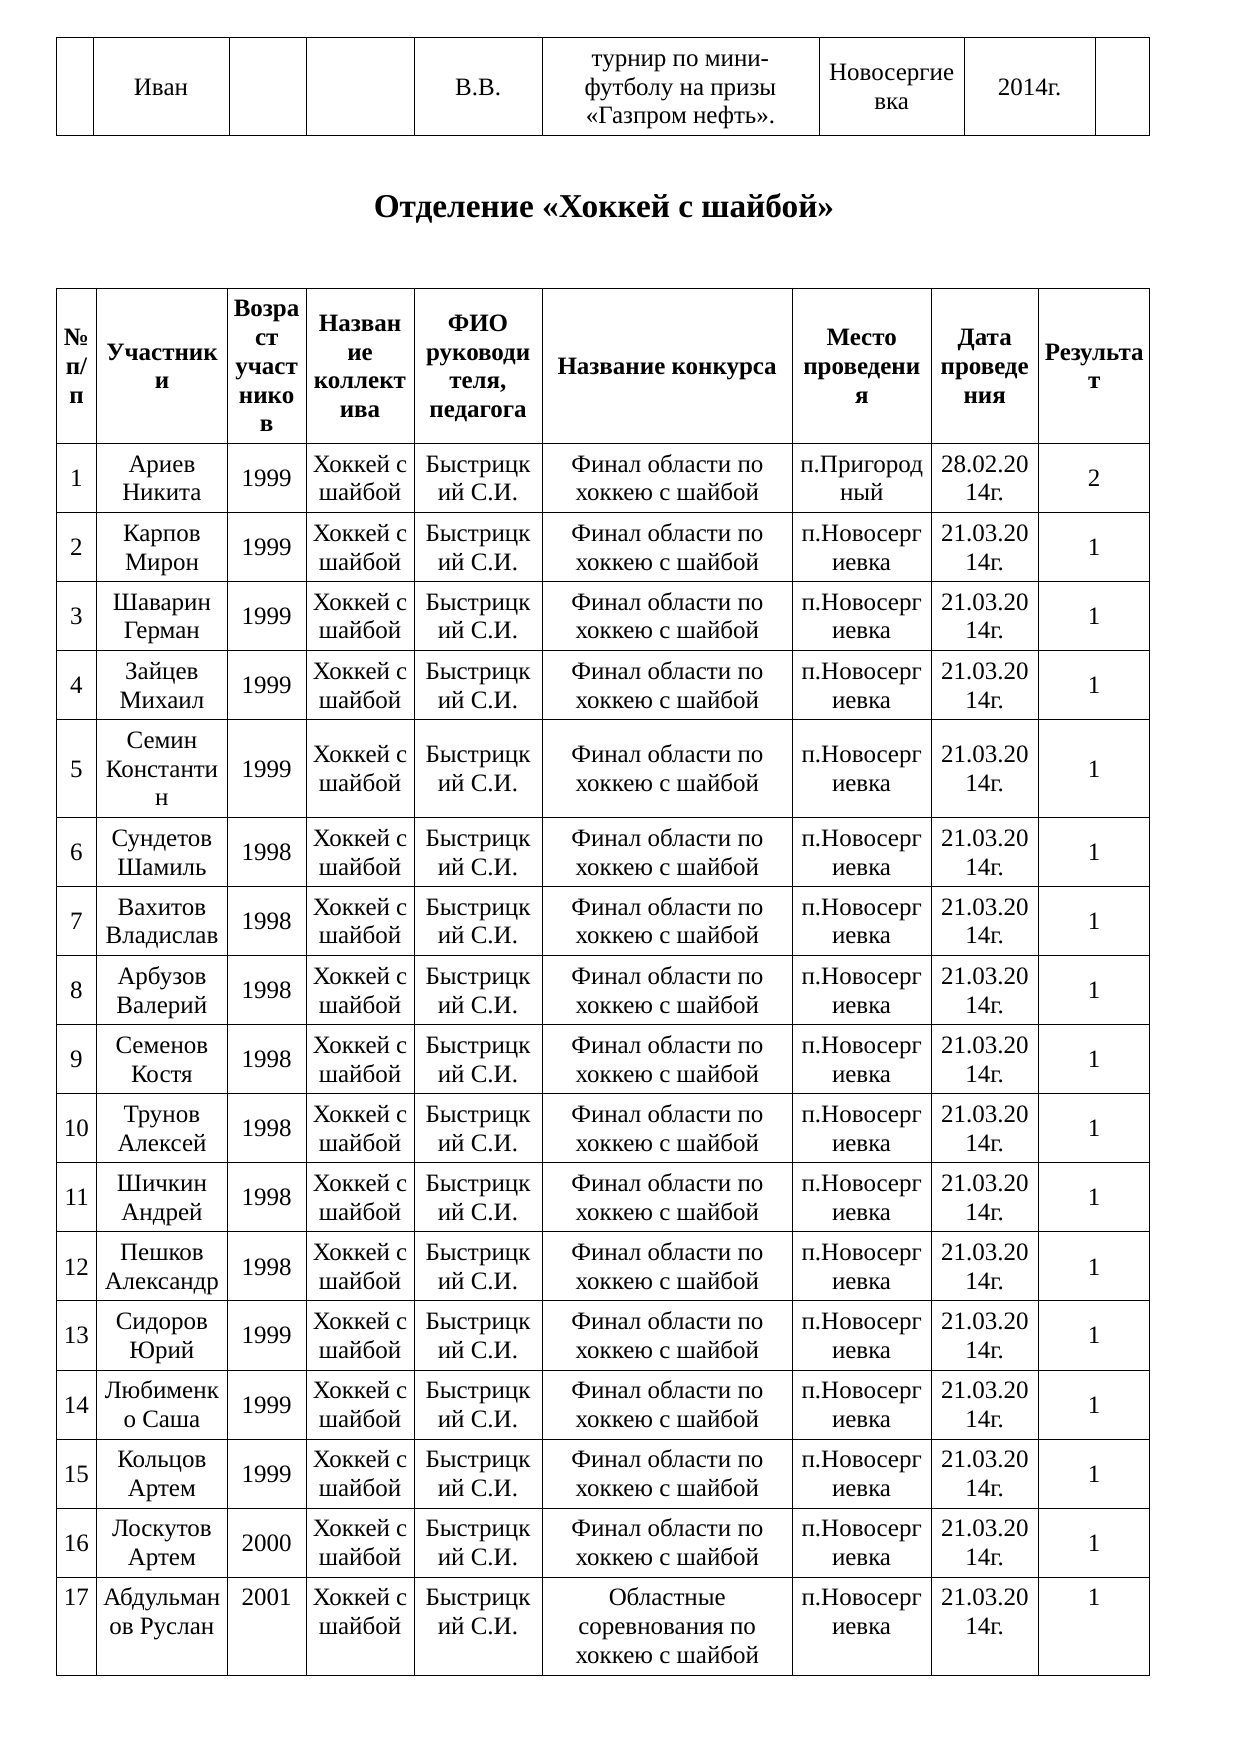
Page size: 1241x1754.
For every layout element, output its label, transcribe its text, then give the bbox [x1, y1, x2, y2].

table_cell 1999 [228, 720, 306, 817]
table_cell 21.03.2014г. [932, 1025, 1038, 1093]
table_cell турнир по мини-футболу на призы «Газпром нефть». [543, 38, 819, 135]
table_cell Любименко Саша [97, 1371, 227, 1438]
table_cell 1 [1039, 651, 1149, 719]
table_cell Зайцев Михаил [97, 651, 227, 719]
table_cell 1999 [228, 1440, 306, 1508]
table_cell 1998 [228, 956, 306, 1024]
table_cell п.Новосергиевка [793, 1440, 931, 1508]
table_cell 1 [1039, 956, 1149, 1024]
table_cell п.Новосергиевка [793, 1094, 931, 1162]
table_header Участники [97, 289, 227, 443]
table_cell Иван [94, 38, 229, 135]
table_header Дата проведения [932, 289, 1038, 443]
table_cell Финал области по хоккею с шайбой [543, 887, 792, 955]
table_cell 2 [1039, 444, 1149, 512]
table_cell Шичкин Андрей [97, 1163, 227, 1231]
table_cell В.В. [415, 38, 542, 135]
table_cell Хоккей с шайбой [307, 1509, 414, 1577]
table_cell Арбузов Валерий [97, 956, 227, 1024]
table_cell Хоккей с шайбой [307, 1578, 414, 1674]
table_cell 1998 [228, 1025, 306, 1093]
table_cell Быстрицкий С.И. [415, 720, 542, 817]
table_cell Быстрицкий С.И. [415, 1025, 542, 1093]
table_cell 21.03.2014г. [932, 1578, 1038, 1674]
table_cell Хоккей с шайбой [307, 651, 414, 719]
table_cell 2 [57, 513, 96, 581]
table_cell 1998 [228, 1232, 306, 1300]
table_cell 2014г. [965, 38, 1095, 135]
table_cell Карпов Мирон [97, 513, 227, 581]
table_cell Быстрицкий С.И. [415, 956, 542, 1024]
table_cell 21.03.2014г. [932, 1094, 1038, 1162]
table_cell 1 [1039, 887, 1149, 955]
table_cell 21.03.2014г. [932, 582, 1038, 650]
table_cell Финал области по хоккею с шайбой [543, 1094, 792, 1162]
table_cell 16 [57, 1509, 96, 1577]
table_cell п.Новосергиевка [793, 887, 931, 955]
table_cell 28.02.2014г. [932, 444, 1038, 512]
table_cell 1 [1039, 818, 1149, 886]
table_header № п/п [57, 289, 96, 443]
table_cell Шаварин Герман [97, 582, 227, 650]
table_cell 2001 [228, 1578, 306, 1674]
table_cell 21.03.2014г. [932, 887, 1038, 955]
table_cell Хоккей с шайбой [307, 1232, 414, 1300]
table_cell Хоккей с шайбой [307, 582, 414, 650]
table_cell 14 [57, 1371, 96, 1438]
table_cell 21.03.2014г. [932, 818, 1038, 886]
table_cell Финал области по хоккею с шайбой [543, 1509, 792, 1577]
table_cell Быстрицкий С.И. [415, 818, 542, 886]
table_cell 21.03.2014г. [932, 956, 1038, 1024]
table_header Возраст участников [228, 289, 306, 443]
table_cell 17 [57, 1578, 96, 1674]
table_cell 1 [1039, 1025, 1149, 1093]
table_cell п.Новосергиевка [793, 1163, 931, 1231]
table_cell 1 [57, 444, 96, 512]
table_cell Финал области по хоккею с шайбой [543, 444, 792, 512]
table_cell 1999 [228, 1301, 306, 1369]
table_cell 1 [1039, 1440, 1149, 1508]
table_cell [1096, 38, 1149, 135]
table_header Результат [1039, 289, 1149, 443]
table_cell Вахитов Владислав [97, 887, 227, 955]
table_cell Новосергиевка [820, 38, 964, 135]
table_cell [230, 38, 306, 135]
table_cell п.Новосергиевка [793, 1371, 931, 1438]
table_cell Финал области по хоккею с шайбой [543, 582, 792, 650]
table_cell 1998 [228, 887, 306, 955]
table_cell Хоккей с шайбой [307, 1371, 414, 1438]
table_cell [307, 38, 414, 135]
table_cell Финал области по хоккею с шайбой [543, 513, 792, 581]
table_cell 1998 [228, 818, 306, 886]
table_cell 1999 [228, 444, 306, 512]
table_cell 21.03.2014г. [932, 1232, 1038, 1300]
table_cell Быстрицкий С.И. [415, 1232, 542, 1300]
table_cell Сундетов Шамиль [97, 818, 227, 886]
table_cell п.Новосергиевка [793, 720, 931, 817]
table_cell п.Новосергиевка [793, 651, 931, 719]
table_cell 1 [1039, 1094, 1149, 1162]
table_cell Хоккей с шайбой [307, 1163, 414, 1231]
table_cell п.Новосергиевка [793, 1301, 931, 1369]
table_cell п.Новосергиевка [793, 582, 931, 650]
table_header Название конкурса [543, 289, 792, 443]
table_cell Финал области по хоккею с шайбой [543, 818, 792, 886]
table_cell 3 [57, 582, 96, 650]
table_cell Семенов Костя [97, 1025, 227, 1093]
table_cell Финал области по хоккею с шайбой [543, 720, 792, 817]
table_cell 4 [57, 651, 96, 719]
text Отделение «Хоккей с шайбой» [56, 186, 1152, 224]
table_cell Финал области по хоккею с шайбой [543, 1163, 792, 1231]
table_cell Хоккей с шайбой [307, 513, 414, 581]
table_cell п.Новосергиевка [793, 1025, 931, 1093]
table_cell 8 [57, 956, 96, 1024]
table_cell Быстрицкий С.И. [415, 1578, 542, 1674]
table_cell Сидоров Юрий [97, 1301, 227, 1369]
table_cell 11 [57, 1163, 96, 1231]
table_cell п.Пригородный [793, 444, 931, 512]
table_cell 21.03.2014г. [932, 1509, 1038, 1577]
table_cell [57, 38, 93, 135]
table_cell 1 [1039, 1509, 1149, 1577]
table_cell 5 [57, 720, 96, 817]
table_cell п.Новосергиевка [793, 513, 931, 581]
table_cell Быстрицкий С.И. [415, 1509, 542, 1577]
table_cell 21.03.2014г. [932, 720, 1038, 817]
table_cell Абдульманов Руслан [97, 1578, 227, 1674]
table_cell 1998 [228, 1163, 306, 1231]
table_cell Хоккей с шайбой [307, 887, 414, 955]
table_cell Быстрицкий С.И. [415, 887, 542, 955]
table_cell 7 [57, 887, 96, 955]
table_cell Быстрицкий С.И. [415, 1440, 542, 1508]
table_cell 12 [57, 1232, 96, 1300]
table_cell 6 [57, 818, 96, 886]
table_cell Семин Константин [97, 720, 227, 817]
table_cell 21.03.2014г. [932, 513, 1038, 581]
table_cell 21.03.2014г. [932, 1371, 1038, 1438]
table_cell 1 [1039, 1301, 1149, 1369]
table_cell п.Новосергиевка [793, 1232, 931, 1300]
table_cell Хоккей с шайбой [307, 956, 414, 1024]
table_cell 1 [1039, 1371, 1149, 1438]
table_cell Быстрицкий С.И. [415, 1371, 542, 1438]
table_cell 1 [1039, 720, 1149, 817]
table_cell 13 [57, 1301, 96, 1369]
table_header Название коллектива [307, 289, 414, 443]
table_cell 1999 [228, 651, 306, 719]
table_header Место проведения [793, 289, 931, 443]
table_cell 1 [1039, 1163, 1149, 1231]
table_cell Финал области по хоккею с шайбой [543, 1440, 792, 1508]
table_cell Хоккей с шайбой [307, 1025, 414, 1093]
table_cell 10 [57, 1094, 96, 1162]
table_cell Хоккей с шайбой [307, 1301, 414, 1369]
table_cell 1998 [228, 1094, 306, 1162]
table_cell 1 [1039, 513, 1149, 581]
table_cell Хоккей с шайбой [307, 818, 414, 886]
table_cell 1 [1039, 1578, 1149, 1674]
table_cell 15 [57, 1440, 96, 1508]
table_cell 21.03.2014г. [932, 1163, 1038, 1231]
table_cell 21.03.2014г. [932, 651, 1038, 719]
table_cell Финал области по хоккею с шайбой [543, 956, 792, 1024]
table_cell Быстрицкий С.И. [415, 1094, 542, 1162]
table_cell Кольцов Артем [97, 1440, 227, 1508]
table_cell Хоккей с шайбой [307, 1094, 414, 1162]
table_cell п.Новосергиевка [793, 1509, 931, 1577]
table_cell 1 [1039, 582, 1149, 650]
table_cell Областные соревнования по хоккею с шайбой [543, 1578, 792, 1674]
table_cell Финал области по хоккею с шайбой [543, 651, 792, 719]
table_cell Пешков Александр [97, 1232, 227, 1300]
table_cell 9 [57, 1025, 96, 1093]
table_cell Быстрицкий С.И. [415, 1163, 542, 1231]
table_cell Финал области по хоккею с шайбой [543, 1371, 792, 1438]
table_cell Лоскутов Артем [97, 1509, 227, 1577]
table_cell 2000 [228, 1509, 306, 1577]
table_cell 1 [1039, 1232, 1149, 1300]
table_cell Хоккей с шайбой [307, 720, 414, 817]
table_cell п.Новосергиевка [793, 956, 931, 1024]
table_cell 1999 [228, 513, 306, 581]
table_cell Финал области по хоккею с шайбой [543, 1301, 792, 1369]
table_cell Трунов Алексей [97, 1094, 227, 1162]
table_cell Финал области по хоккею с шайбой [543, 1232, 792, 1300]
table_cell п.Новосергиевка [793, 818, 931, 886]
table_cell Быстрицкий С.И. [415, 444, 542, 512]
table_header ФИО руководителя, педагога [415, 289, 542, 443]
table_cell 21.03.2014г. [932, 1301, 1038, 1369]
table_cell Финал области по хоккею с шайбой [543, 1025, 792, 1093]
table_cell п.Новосергиевка [793, 1578, 931, 1674]
table_cell Ариев Никита [97, 444, 227, 512]
table_cell Быстрицкий С.И. [415, 651, 542, 719]
table_cell Хоккей с шайбой [307, 1440, 414, 1508]
table_cell Хоккей с шайбой [307, 444, 414, 512]
table_cell Быстрицкий С.И. [415, 1301, 542, 1369]
table_cell 21.03.2014г. [932, 1440, 1038, 1508]
table_cell 1999 [228, 1371, 306, 1438]
table_cell Быстрицкий С.И. [415, 582, 542, 650]
table_cell Быстрицкий С.И. [415, 513, 542, 581]
table_cell 1999 [228, 582, 306, 650]
